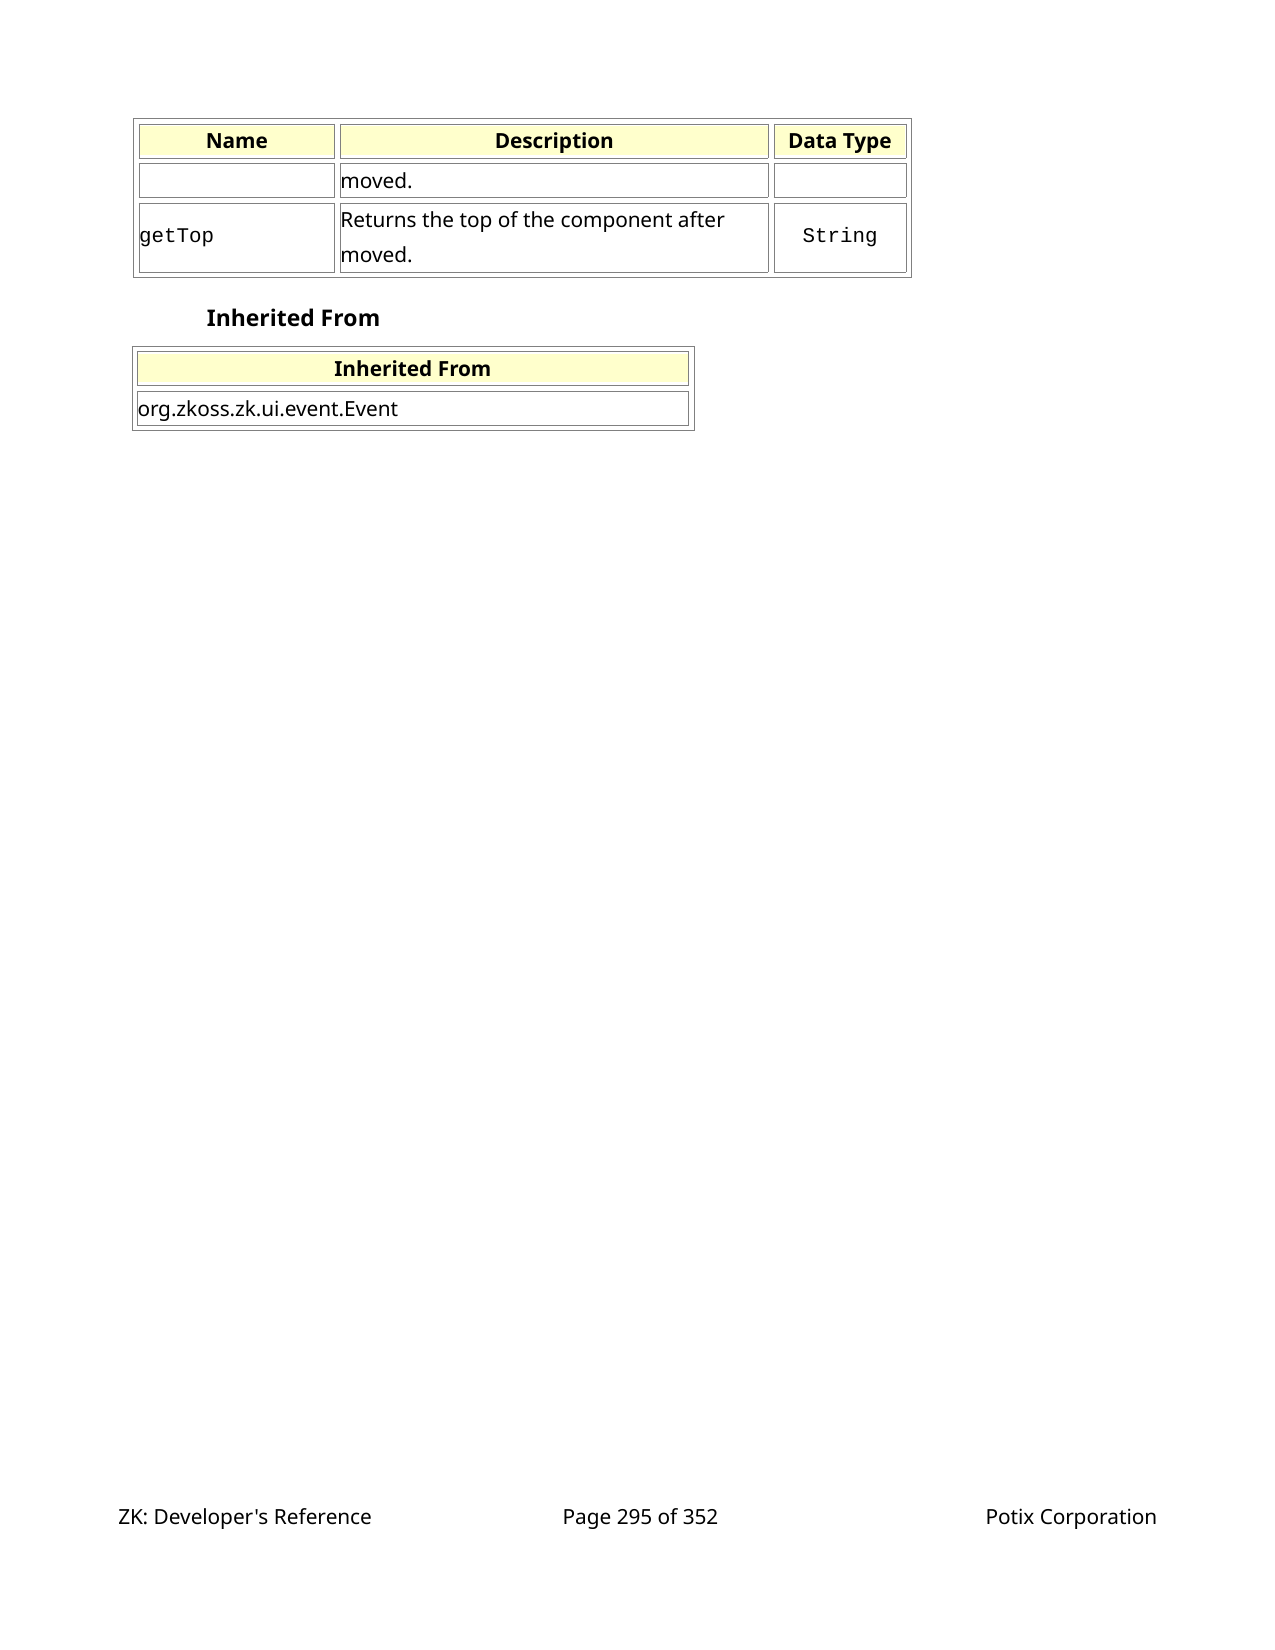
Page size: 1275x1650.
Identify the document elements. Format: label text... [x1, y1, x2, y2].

subtitle Inherited From [207, 302, 1157, 333]
table_header Description [337, 119, 771, 158]
table_cell [136, 158, 337, 197]
table_header Name [136, 119, 337, 158]
table_cell Returns the top of the component after moved. [337, 197, 771, 272]
table_cell String [771, 197, 908, 272]
table_cell getTop [136, 197, 337, 272]
table_cell [771, 158, 908, 197]
table_cell org.zkoss.zk.ui.event.Event [134, 385, 691, 425]
table_header Data Type [771, 119, 908, 158]
table_header Inherited From [134, 347, 691, 385]
table_cell moved. [337, 158, 771, 197]
